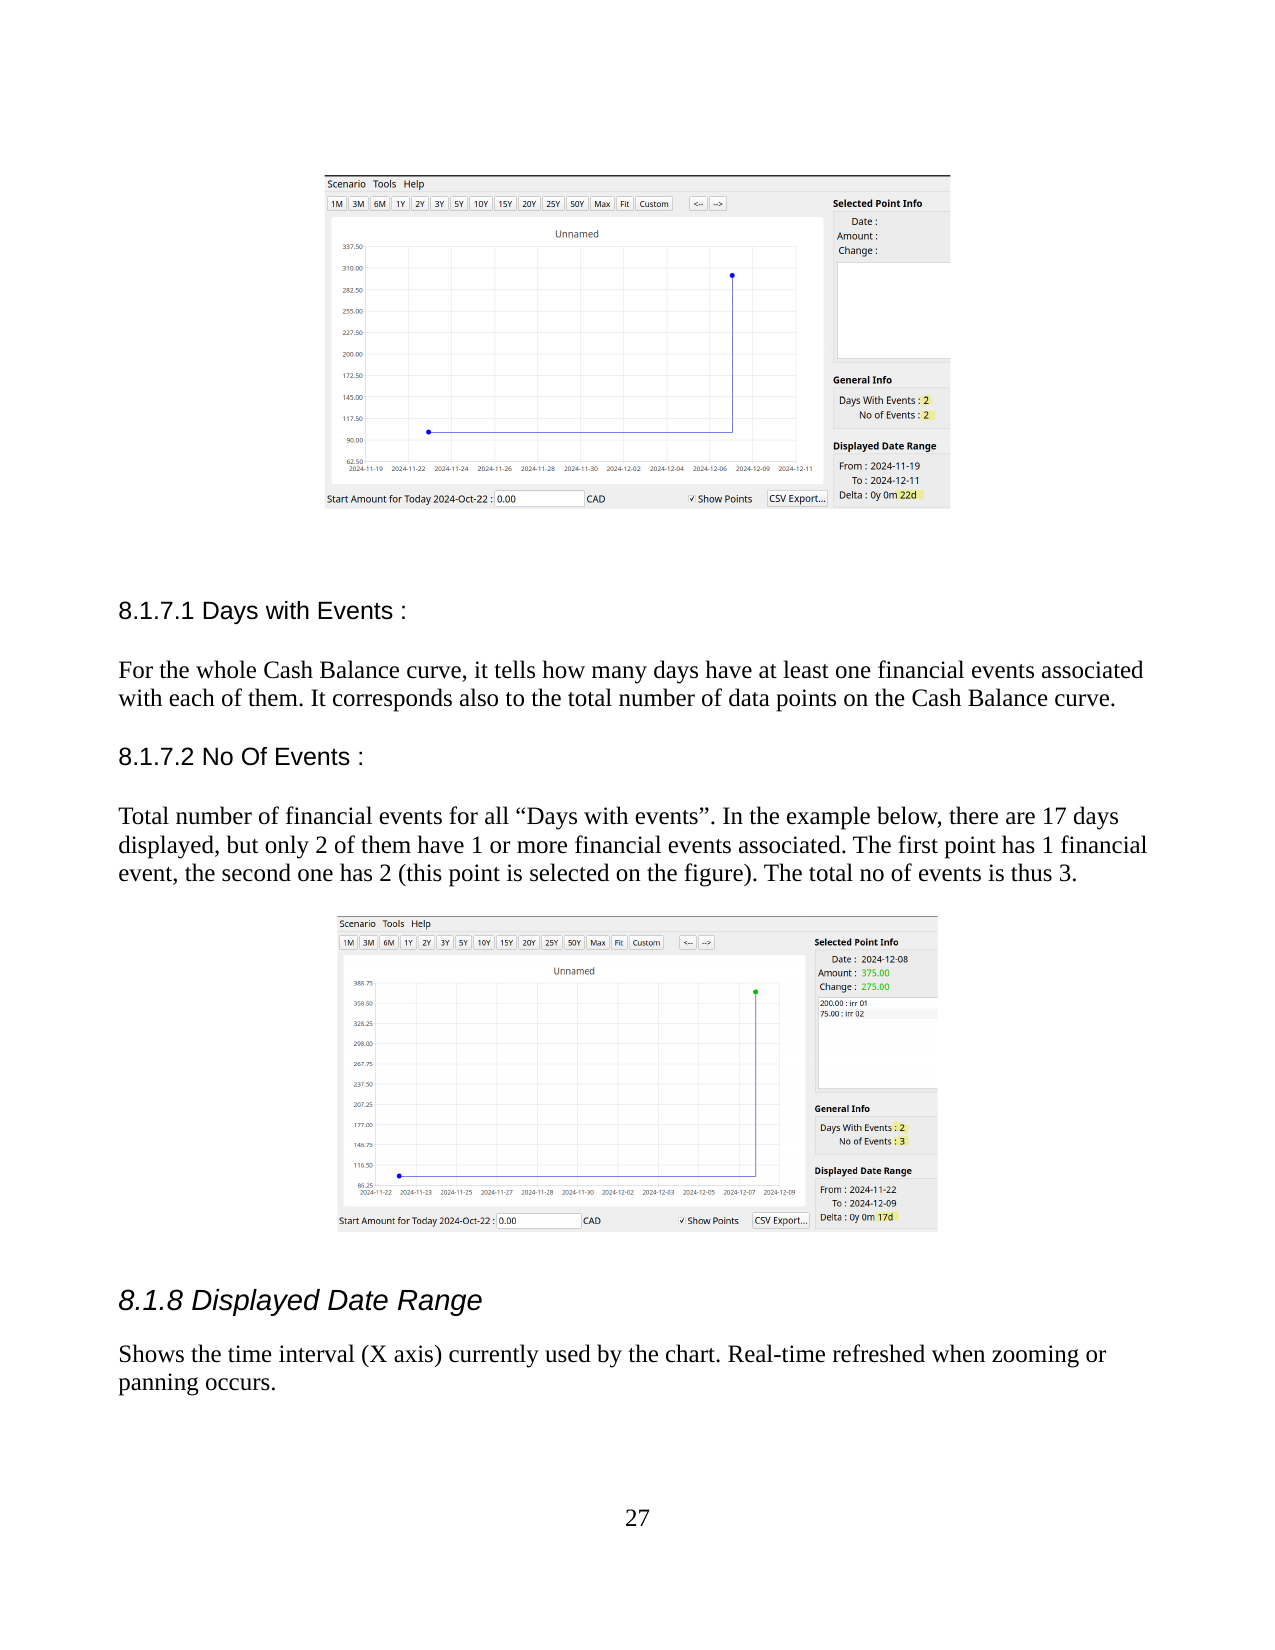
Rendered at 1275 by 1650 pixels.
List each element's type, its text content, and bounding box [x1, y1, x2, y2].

subtitle Displayed Date Range [118, 1283, 1157, 1316]
picture [324, 175, 951, 509]
picture [337, 916, 938, 1232]
text Shows the time interval (X axis) currently used by the chart. Real-time refreshed when zooming or panning occurs. [118, 1339, 1157, 1396]
subtitle Days with Events : [118, 596, 1157, 625]
text For the whole Cash Balance curve, it tells how many days have at least one financial events associated with each of them. It corresponds also to the total number of data points on the Cash Balance curve. [118, 655, 1157, 712]
subtitle No Of Events : [118, 742, 1157, 771]
text Total number of financial events for all “Days with events”. In the example below, there are 17 days displayed, but only 2 of them have 1 or more financial events associated. The first point has 1 financial event, the second one has 2 (this point is selected on the figure). The total no of events is thus 3. [118, 801, 1157, 887]
